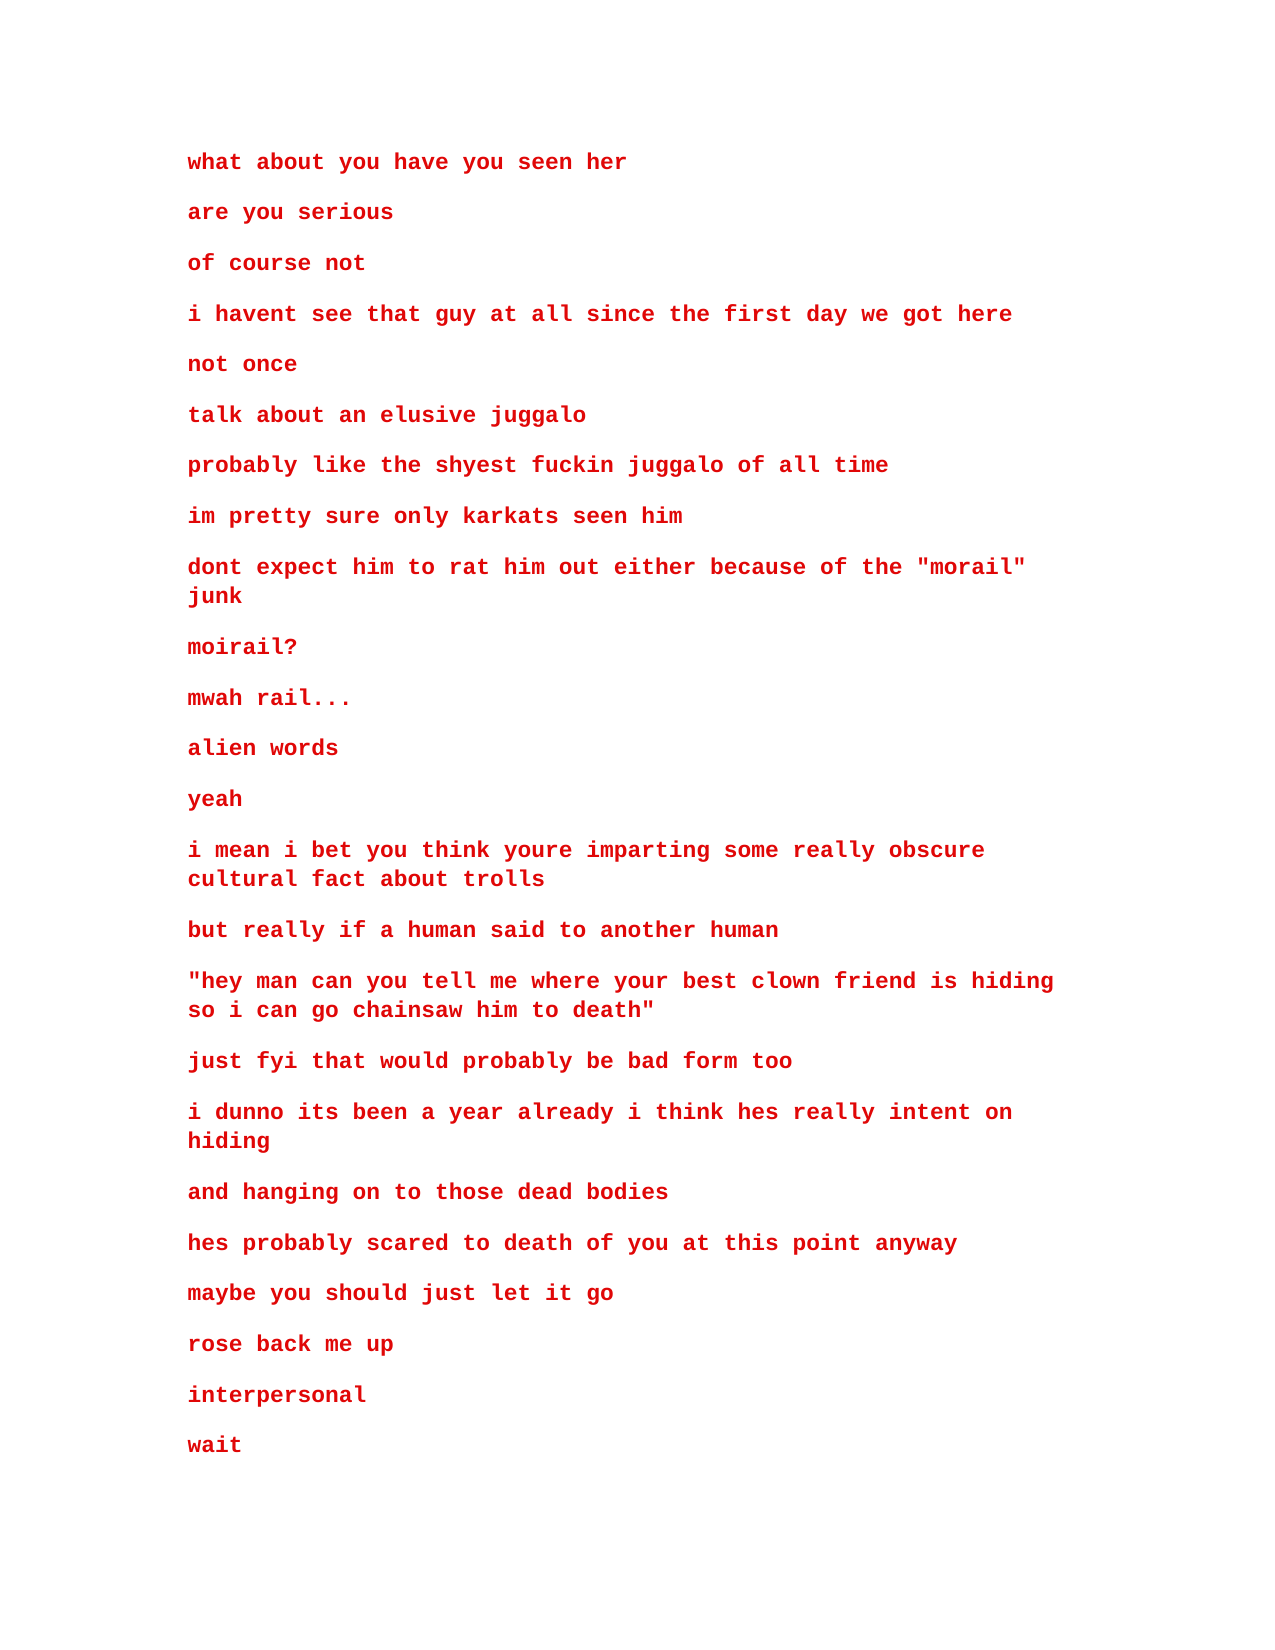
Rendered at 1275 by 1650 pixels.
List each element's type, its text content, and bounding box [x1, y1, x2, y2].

text interpersonal [187, 1383, 1087, 1409]
text i dunno its been a year already i think hes really intent on hiding [187, 1100, 1087, 1156]
text just fyi that would probably be bad form too [187, 1049, 1087, 1075]
text but really if a human said to another human [187, 918, 1087, 944]
text talk about an elusive juggalo [187, 403, 1087, 429]
text probably like the shyest fuckin juggalo of all time [187, 454, 1087, 480]
text rose back me up [187, 1332, 1087, 1358]
text i havent see that guy at all since the first day we got here [187, 302, 1087, 328]
text dont expect him to rat him out either because of the "morail" junk [187, 555, 1087, 611]
text mwah rail... [187, 686, 1087, 712]
text what about you have you seen her [187, 150, 1087, 176]
text maybe you should just let it go [187, 1282, 1087, 1308]
text i mean i bet you think youre imparting some really obscure cultural fact about trolls [187, 838, 1087, 894]
text hes probably scared to death of you at this point anyway [187, 1231, 1087, 1257]
text and hanging on to those dead bodies [187, 1180, 1087, 1206]
text of course not [187, 251, 1087, 277]
text yeah [187, 787, 1087, 813]
text im pretty sure only karkats seen him [187, 504, 1087, 530]
text moirail? [187, 635, 1087, 661]
text not once [187, 352, 1087, 378]
text wait [187, 1433, 1087, 1459]
text "hey man can you tell me where your best clown friend is hiding so i can go chainsaw him to death" [187, 969, 1087, 1025]
text alien words [187, 737, 1087, 763]
text are you serious [187, 201, 1087, 227]
